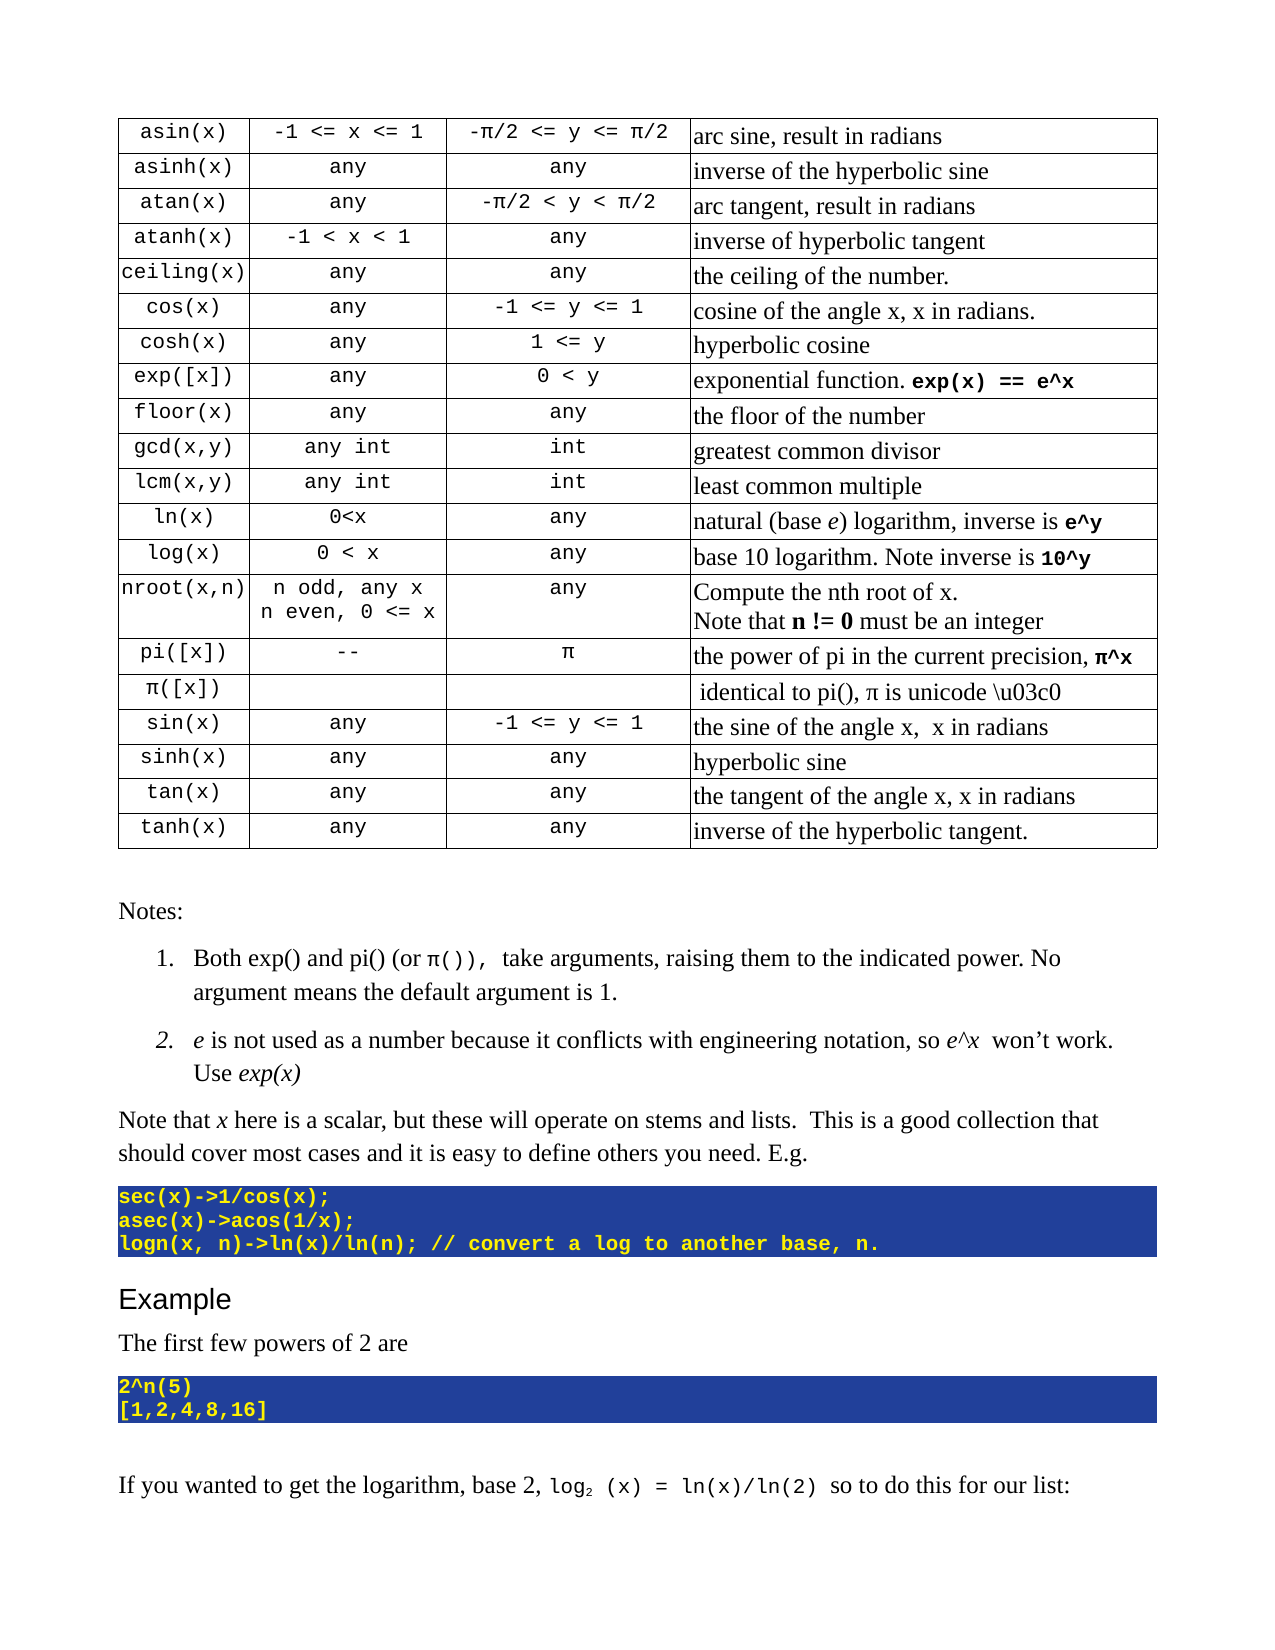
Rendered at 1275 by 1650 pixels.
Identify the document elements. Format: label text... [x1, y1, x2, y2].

text sec(x)->1/cos(x); [118, 1186, 1157, 1210]
table_cell nroot(x,n) [119, 575, 249, 638]
table_cell π([x]) [119, 675, 249, 708]
table_cell 1 <= y [447, 329, 690, 362]
table_cell any [250, 399, 446, 433]
table_cell gcd(x,y) [119, 434, 249, 468]
table_cell sin(x) [119, 710, 249, 743]
table_cell any [250, 189, 446, 223]
list Both exp() and pi() (or π()), take arguments, raising them to the indicated power. No argument means the default argument is 1. [156, 943, 1157, 1006]
table_cell any [250, 814, 446, 848]
table_cell 0<x [250, 504, 446, 538]
subtitle Example [118, 1282, 1157, 1316]
text logn(x, n)->ln(x)/ln(n); // convert a log to another base, n. [118, 1233, 1157, 1257]
table_cell the tangent of the angle x, x in radians [691, 779, 1157, 813]
table_cell any [250, 154, 446, 188]
table_cell atan(x) [119, 189, 249, 223]
table_cell any [447, 779, 690, 813]
table_cell -1 < x < 1 [250, 224, 446, 258]
table_cell cosh(x) [119, 329, 249, 362]
table_cell π [447, 639, 690, 674]
table_cell any [447, 154, 690, 188]
table_cell any int [250, 434, 446, 468]
table_cell sinh(x) [119, 745, 249, 778]
table_cell the power of pi in the current precision, π^x [691, 639, 1157, 674]
table_cell the sine of the angle x, x in radians [691, 710, 1157, 743]
table_cell -π/2 <= y <= π/2 [447, 119, 690, 153]
text [1,2,4,8,16] [118, 1399, 1157, 1423]
table_cell -1 <= x <= 1 [250, 119, 446, 153]
table_cell any [447, 814, 690, 848]
text asec(x)->acos(1/x); [118, 1210, 1157, 1233]
table_cell lcm(x,y) [119, 469, 249, 503]
table_cell int [447, 469, 690, 503]
table_cell -π/2 < y < π/2 [447, 189, 690, 223]
table_cell any [250, 329, 446, 362]
table_cell cosine of the angle x, x in radians. [691, 294, 1157, 327]
text Notes: [118, 896, 1157, 924]
table_cell identical to pi(), π is unicode \u03c0 [691, 675, 1157, 708]
table_cell any int [250, 469, 446, 503]
table_cell arc sine, result in radians [691, 119, 1157, 153]
table_cell the floor of the number [691, 399, 1157, 433]
table_cell int [447, 434, 690, 468]
text Note that x here is a scalar, but these will operate on stems and lists. This is a good collection that should cover most cases and it is easy to define others you need. E.g. [118, 1106, 1157, 1167]
table_cell [447, 675, 690, 708]
table_cell base 10 logarithm. Note inverse is 10^y [691, 540, 1157, 574]
table_cell arc tangent, result in radians [691, 189, 1157, 223]
table_cell log(x) [119, 540, 249, 574]
text If you wanted to get the logarithm, base 2, log2 (x) = ln(x)/ln(2) so to do this for our list: [118, 1471, 1157, 1500]
table_cell pi([x]) [119, 639, 249, 674]
table_cell inverse of the hyperbolic tangent. [691, 814, 1157, 848]
table_cell any [447, 224, 690, 258]
table_cell -1 <= y <= 1 [447, 710, 690, 743]
table_cell greatest common divisor [691, 434, 1157, 468]
table_cell least common multiple [691, 469, 1157, 503]
table_cell cos(x) [119, 294, 249, 327]
table_cell exponential function. exp(x) == e^x [691, 364, 1157, 398]
table_cell tanh(x) [119, 814, 249, 848]
table_cell any [250, 364, 446, 398]
table_cell 0 < x [250, 540, 446, 574]
table_cell inverse of the hyperbolic sine [691, 154, 1157, 188]
table_cell asin(x) [119, 119, 249, 153]
table_cell any [250, 710, 446, 743]
table_cell 0 < y [447, 364, 690, 398]
table_cell any [447, 504, 690, 538]
table_cell ceiling(x) [119, 259, 249, 293]
table_cell Compute the nth root of x. Note that n != 0 must be an integer [691, 575, 1157, 638]
list e is not used as a number because it conflicts with engineering notation, so e^x won’t work. Use exp(x) [156, 1025, 1157, 1087]
table_cell floor(x) [119, 399, 249, 433]
text The first few powers of 2 are [118, 1328, 1157, 1357]
table_cell any [250, 779, 446, 813]
text 2^n(5) [118, 1376, 1157, 1399]
table_cell any [250, 745, 446, 778]
table_cell any [447, 745, 690, 778]
table_cell ln(x) [119, 504, 249, 538]
table_cell natural (base e) logarithm, inverse is e^y [691, 504, 1157, 538]
table_cell asinh(x) [119, 154, 249, 188]
table_cell any [447, 575, 690, 638]
table_cell inverse of hyperbolic tangent [691, 224, 1157, 258]
table_cell exp([x]) [119, 364, 249, 398]
table_cell any [447, 540, 690, 574]
table_cell tan(x) [119, 779, 249, 813]
table_cell hyperbolic sine [691, 745, 1157, 778]
table_cell n odd, any x n even, 0 <= x [250, 575, 446, 638]
table_cell any [250, 294, 446, 327]
table_cell any [250, 259, 446, 293]
table_cell hyperbolic cosine [691, 329, 1157, 362]
table_cell atanh(x) [119, 224, 249, 258]
table_cell [250, 675, 446, 708]
table_cell any [447, 259, 690, 293]
table_cell the ceiling of the number. [691, 259, 1157, 293]
table_cell -- [250, 639, 446, 674]
table_cell -1 <= y <= 1 [447, 294, 690, 327]
table_cell any [447, 399, 690, 433]
